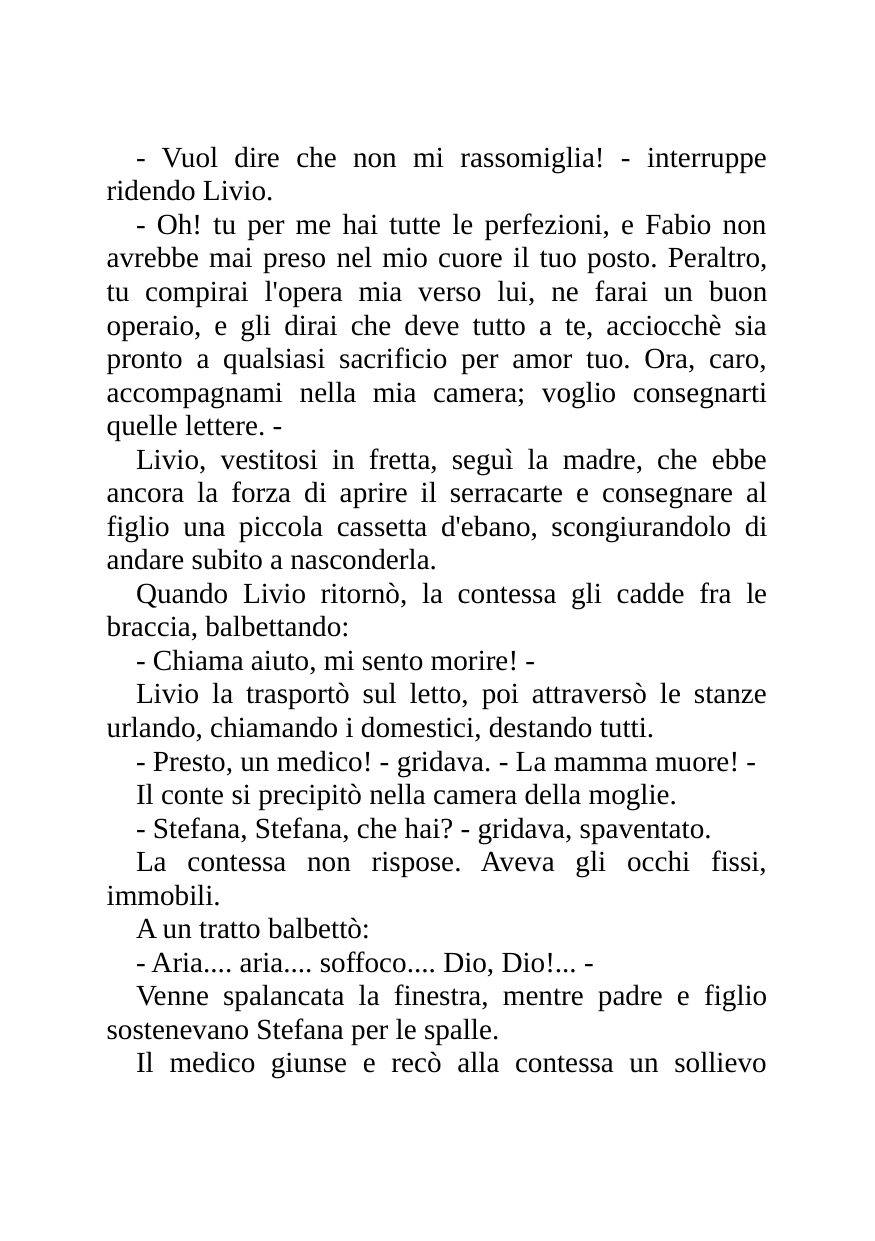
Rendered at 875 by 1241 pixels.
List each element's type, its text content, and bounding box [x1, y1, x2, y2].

text - Chiama aiuto, mi sento morire! - [106, 643, 768, 677]
text Livio, vestitosi in fretta, seguì la madre, che ebbe ancora la forza di aprire il serracarte e consegnare al figlio una piccola cassetta d'ebano, scongiurandolo di andare subito a nasconderla. [106, 442, 768, 576]
text - Presto, un medico! - gridava. - La mamma muore! - [106, 744, 768, 777]
text - Vuol dire che non mi rassomiglia! - interruppe ridendo Livio. [106, 140, 768, 207]
text Quando Livio ritornò, la contessa gli cadde fra le braccia, balbettando: [106, 576, 768, 643]
text - Aria.... aria.... soffoco.... Dio, Dio!... - [106, 945, 768, 978]
text A un tratto balbettò: [106, 911, 768, 945]
text Venne spalancata la finestra, mentre padre e figlio sostenevano Stefana per le spalle. [106, 978, 768, 1046]
text Il conte si precipitò nella camera della moglie. [106, 777, 768, 811]
text La contessa non rispose. Aveva gli occhi fissi, immobili. [106, 844, 768, 911]
text - Oh! tu per me hai tutte le perfezioni, e Fabio non avrebbe mai preso nel mio cuore il tuo posto. Peraltro, tu compirai l'opera mia verso lui, ne farai un buon operaio, e gli dirai che deve tutto a te, acciocchè sia pronto a qualsiasi sacrificio per amor tuo. Ora, caro, accompagnami nella mia camera; voglio consegnarti quelle lettere. - [106, 207, 768, 442]
text Livio la trasportò sul letto, poi attraversò le stanze urlando, chiamando i domestici, destando tutti. [106, 677, 768, 744]
text Il medico giunse e recò alla contessa un sollievo [106, 1046, 768, 1079]
text - Stefana, Stefana, che hai? - gridava, spaventato. [106, 811, 768, 844]
